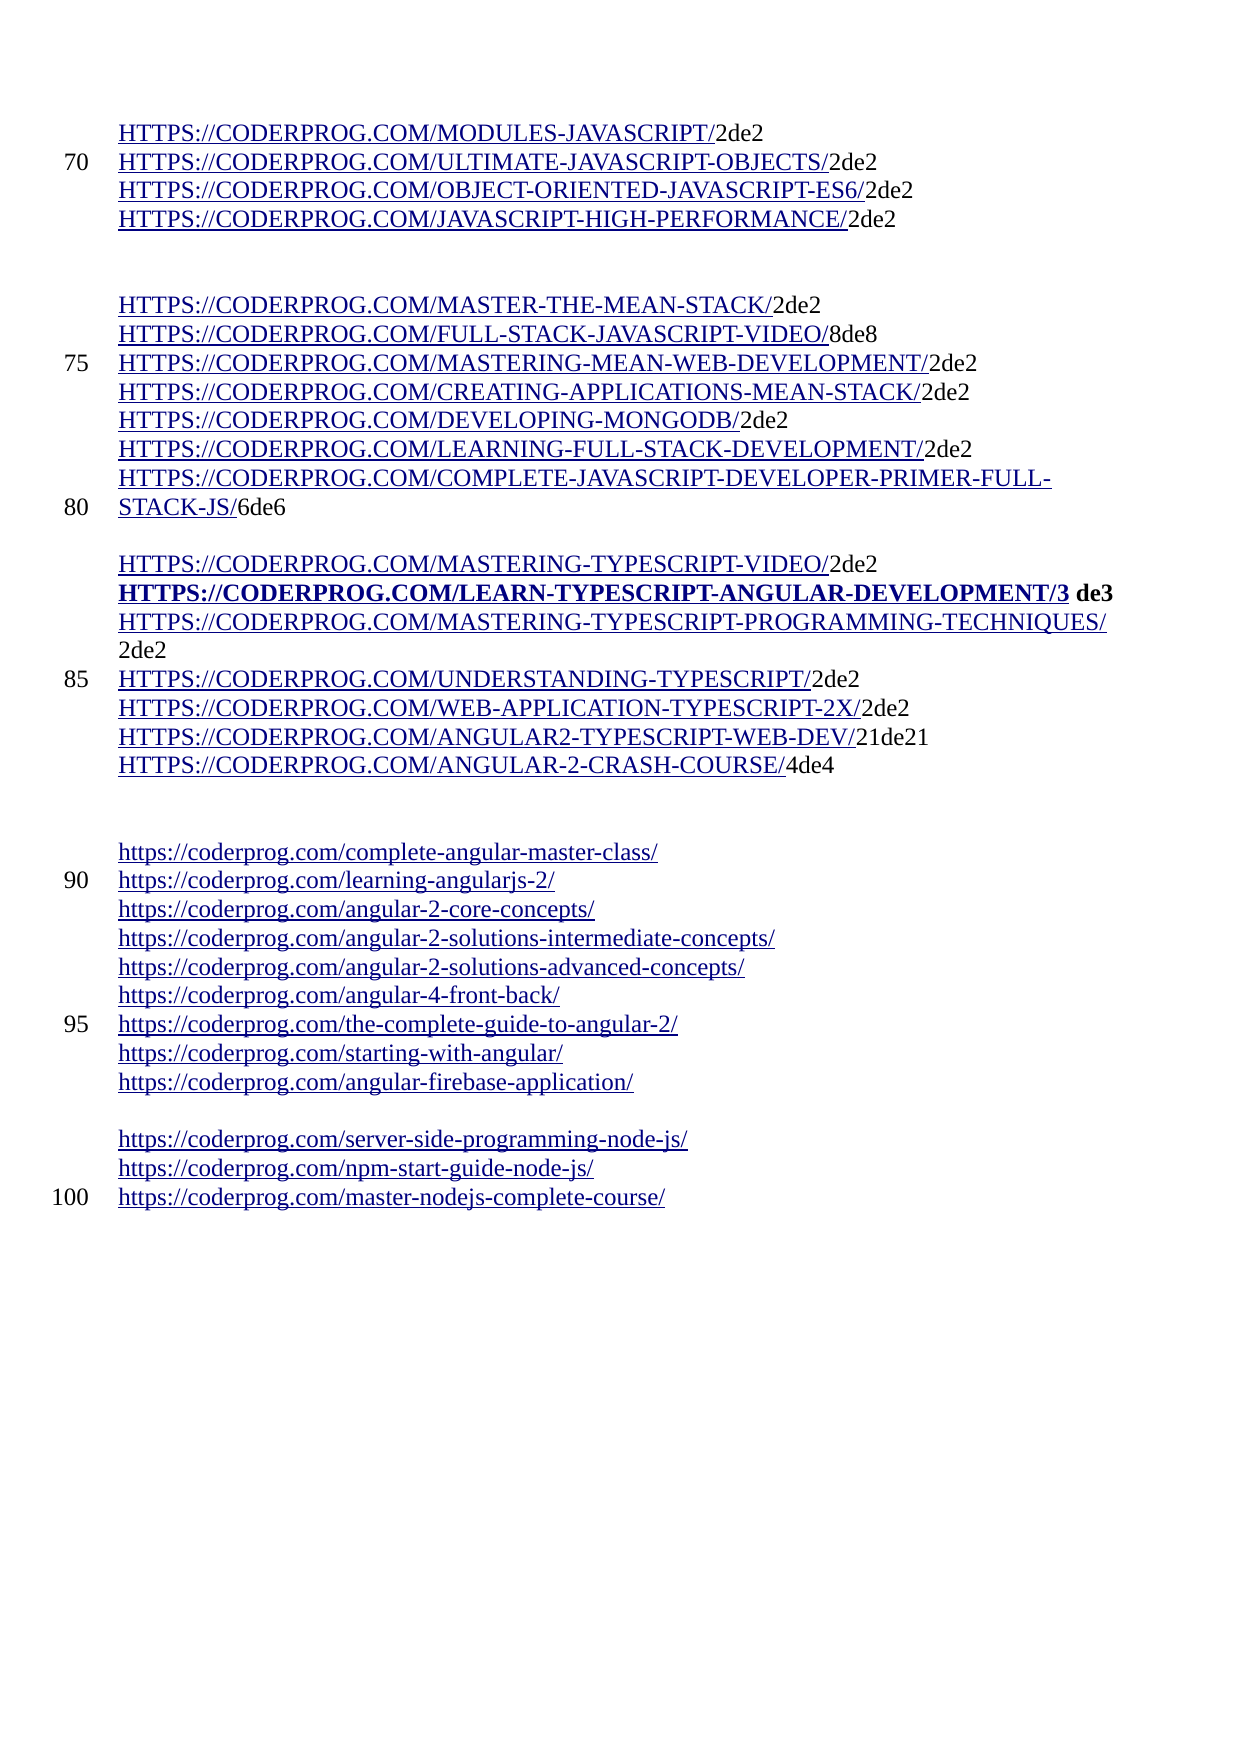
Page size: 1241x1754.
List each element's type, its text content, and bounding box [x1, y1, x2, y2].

text HTTPS://CODERPROG.COM/DEVELOPING-MONGODB/2de2 [118, 406, 1122, 434]
text HTTPS://CODERPROG.COM/ULTIMATE-JAVASCRIPT-OBJECTS/2de2 [118, 147, 1122, 176]
text https://coderprog.com/angular-2-solutions-intermediate-concepts/ [118, 923, 1122, 952]
text https://coderprog.com/angular-2-core-concepts/ [118, 894, 1122, 923]
text HTTPS://CODERPROG.COM/FULL-STACK-JAVASCRIPT-VIDEO/8de8 [118, 319, 1122, 348]
text https://coderprog.com/angular-4-front-back/ [118, 981, 1122, 1009]
text HTTPS://CODERPROG.COM/ANGULAR2-TYPESCRIPT-WEB-DEV/21de21 [118, 722, 1122, 751]
text HTTPS://CODERPROG.COM/MODULES-JAVASCRIPT/2de2 [118, 118, 1122, 147]
text https://coderprog.com/starting-with-angular/ [118, 1038, 1122, 1067]
text HTTPS://CODERPROG.COM/MASTERING-TYPESCRIPT-VIDEO/2de2 [118, 549, 1122, 578]
text https://coderprog.com/npm-start-guide-node-js/ [118, 1153, 1122, 1182]
text https://coderprog.com/server-side-programming-node-js/ [118, 1124, 1122, 1153]
text HTTPS://CODERPROG.COM/LEARNING-FULL-STACK-DEVELOPMENT/2de2 [118, 434, 1122, 463]
text HTTPS://CODERPROG.COM/JAVASCRIPT-HIGH-PERFORMANCE/2de2 [118, 204, 1122, 233]
text HTTPS://CODERPROG.COM/COMPLETE-JAVASCRIPT-DEVELOPER-PRIMER-FULL-STACK-JS/6de6 [118, 463, 1122, 521]
text HTTPS://CODERPROG.COM/LEARN-TYPESCRIPT-ANGULAR-DEVELOPMENT/3 de3 [118, 578, 1122, 607]
text https://coderprog.com/angular-firebase-application/ [118, 1067, 1122, 1096]
text HTTPS://CODERPROG.COM/ANGULAR-2-CRASH-COURSE/4de4 [118, 751, 1122, 779]
text HTTPS://CODERPROG.COM/UNDERSTANDING-TYPESCRIPT/2de2 [118, 664, 1122, 693]
text https://coderprog.com/the-complete-guide-to-angular-2/ [118, 1009, 1122, 1038]
text HTTPS://CODERPROG.COM/MASTERING-TYPESCRIPT-PROGRAMMING-TECHNIQUES/2de2 [118, 607, 1122, 664]
text https://coderprog.com/learning-angularjs-2/ [118, 866, 1122, 894]
text HTTPS://CODERPROG.COM/MASTERING-MEAN-WEB-DEVELOPMENT/2de2 [118, 348, 1122, 377]
text https://coderprog.com/master-nodejs-complete-course/ [118, 1182, 1122, 1211]
text HTTPS://CODERPROG.COM/WEB-APPLICATION-TYPESCRIPT-2X/2de2 [118, 693, 1122, 722]
text HTTPS://CODERPROG.COM/OBJECT-ORIENTED-JAVASCRIPT-ES6/2de2 [118, 176, 1122, 204]
text https://coderprog.com/angular-2-solutions-advanced-concepts/ [118, 952, 1122, 981]
text HTTPS://CODERPROG.COM/CREATING-APPLICATIONS-MEAN-STACK/2de2 [118, 377, 1122, 406]
text https://coderprog.com/complete-angular-master-class/ [118, 837, 1122, 866]
text HTTPS://CODERPROG.COM/MASTER-THE-MEAN-STACK/2de2 [118, 291, 1122, 319]
